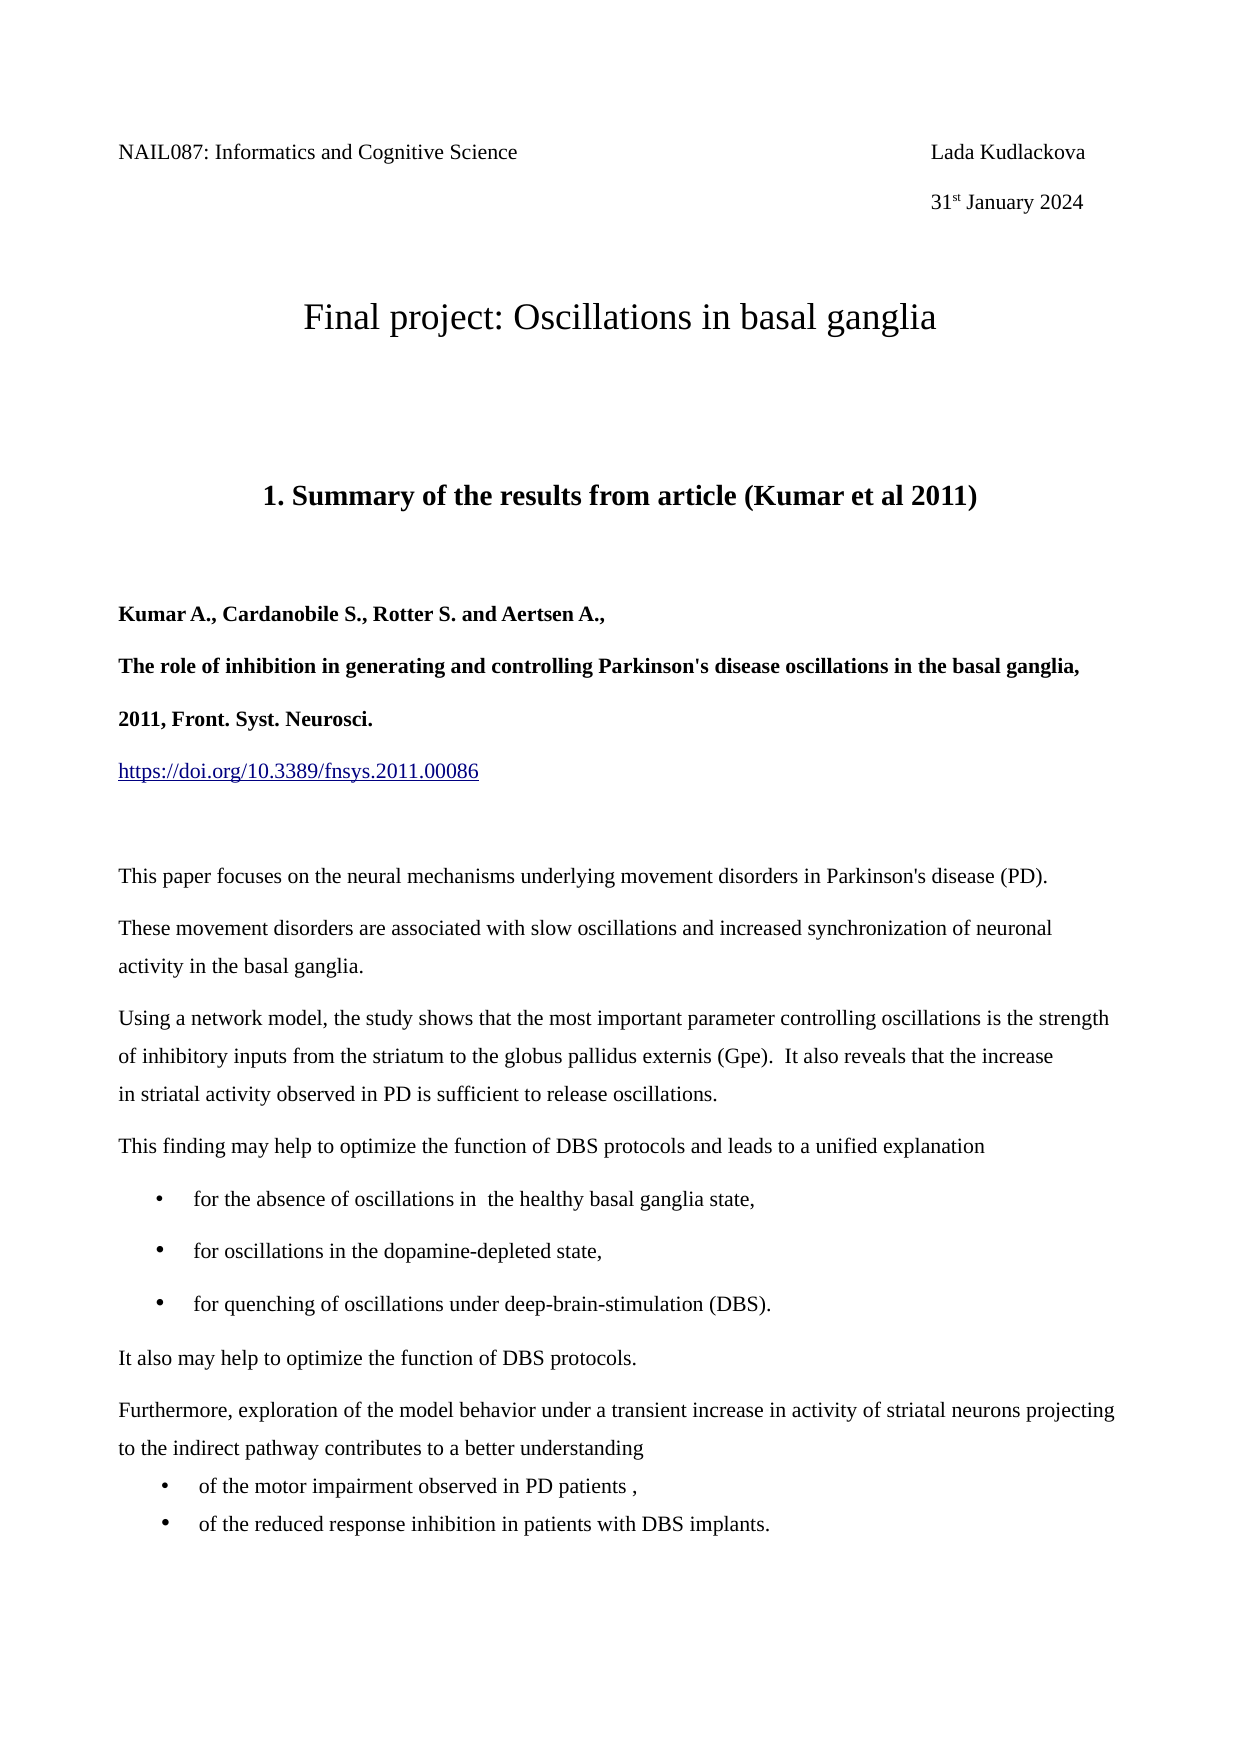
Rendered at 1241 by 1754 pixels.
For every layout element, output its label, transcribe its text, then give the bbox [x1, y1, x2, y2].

text This finding may help to optimize the function of DBS protocols and leads to a unified explanation [118, 1133, 1122, 1158]
text 31st January 2024 [118, 189, 1122, 214]
text 2011, Front. Syst. Neurosci. [118, 706, 1122, 731]
text The role of inhibition in generating and controlling Parkinson's disease oscillations in the basal ganglia, [118, 653, 1122, 678]
list of the motor impairment observed in PD patients , [161, 1473, 1122, 1498]
list of the reduced response inhibition in patients with DBS implants. [161, 1511, 1122, 1536]
text https://doi.org/10.3389/fnsys.2011.00086 [118, 758, 1122, 783]
subtitle NAIL087: Informatics and Cognitive Science Lada Kudlackova [118, 139, 1122, 164]
text Using a network model, the study shows that the most important parameter controlling oscillations is the strength of inhibitory inputs from the striatum to the globus pallidus externis (Gpe). It also reveals that the increase in striatal activity observed in PD is sufficient to release oscillations. [118, 1005, 1122, 1106]
text Final project: Oscillations in basal ganglia [118, 294, 1122, 337]
text 1. Summary of the results from article (Kumar et al 2011) [118, 478, 1122, 512]
list for oscillations in the dopamine-depleted state, [156, 1238, 1122, 1264]
text Furthermore, exploration of the model behavior under a transient increase in activity of striatal neurons projecting to the indirect pathway contributes to a better understanding [118, 1397, 1122, 1460]
text Kumar A., Cardanobile S., Rotter S. and Aertsen A., [118, 601, 1122, 626]
list for the absence of oscillations in the healthy basal ganglia state, [156, 1186, 1122, 1211]
text This paper focuses on the neural mechanisms underlying movement disorders in Parkinson's disease (PD). [118, 863, 1122, 888]
text These movement disorders are associated with slow oscillations and increased synchronization of neuronal activity in the basal ganglia. [118, 915, 1122, 978]
text It also may help to optimize the function of DBS protocols. [118, 1345, 1122, 1370]
list for quenching of oscillations under deep-brain-stimulation (DBS). [156, 1291, 1122, 1317]
